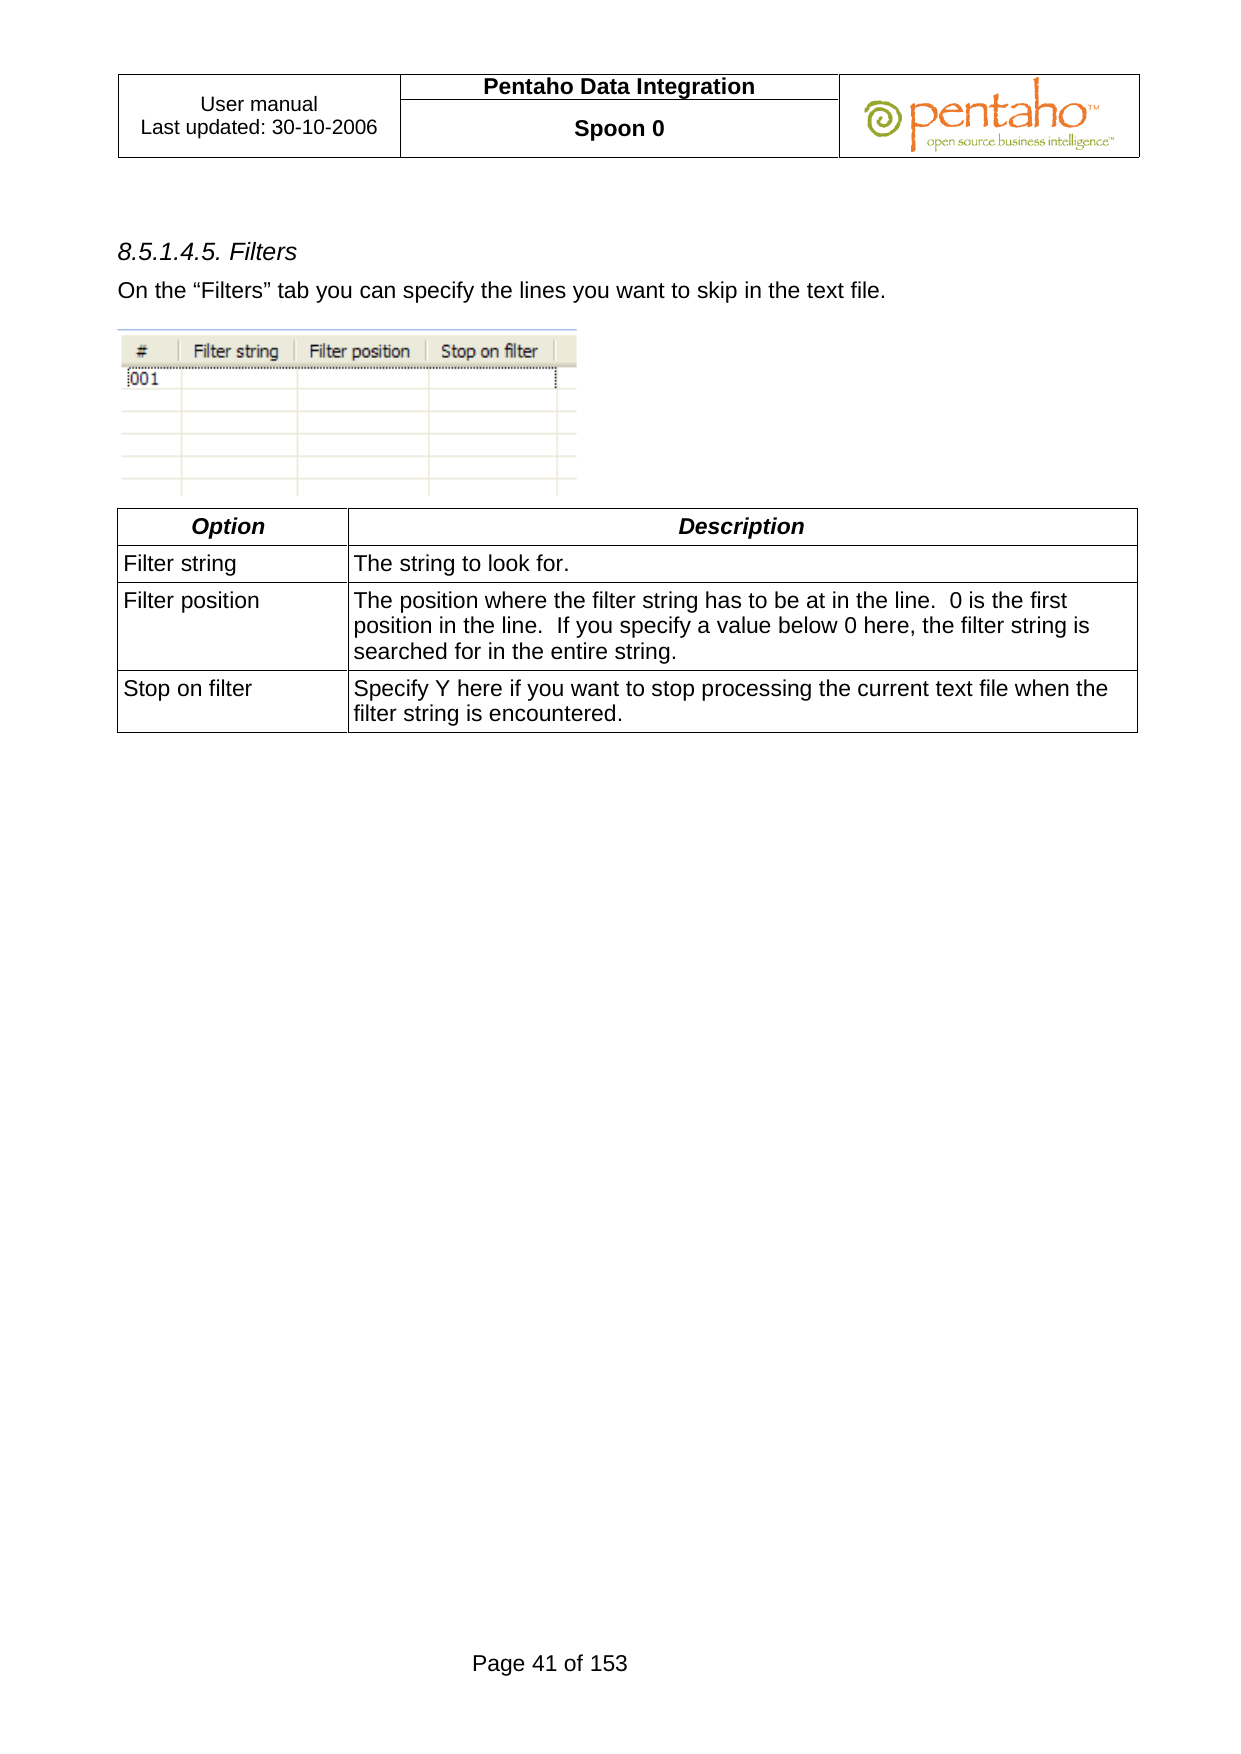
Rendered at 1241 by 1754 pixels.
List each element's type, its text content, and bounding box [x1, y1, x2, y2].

table_header Description [349, 509, 1137, 545]
table_cell Filter string [118, 546, 347, 582]
subtitle Filters [117, 238, 1137, 266]
table_header Option [118, 509, 347, 545]
table_cell Filter position [118, 583, 347, 670]
table_cell Stop on filter [118, 671, 347, 732]
table_cell The string to look for. [349, 546, 1137, 582]
table_cell Specify Y here if you want to stop processing the current text file when the filter string is encountered. [349, 671, 1137, 732]
text On the “Filters” tab you can specify the lines you want to skip in the text file. [117, 278, 1137, 304]
table_cell The position where the filter string has to be at in the line. 0 is the first position in the line. If you specify a value below 0 here, the filter string is searched for in the entire string. [349, 583, 1137, 670]
